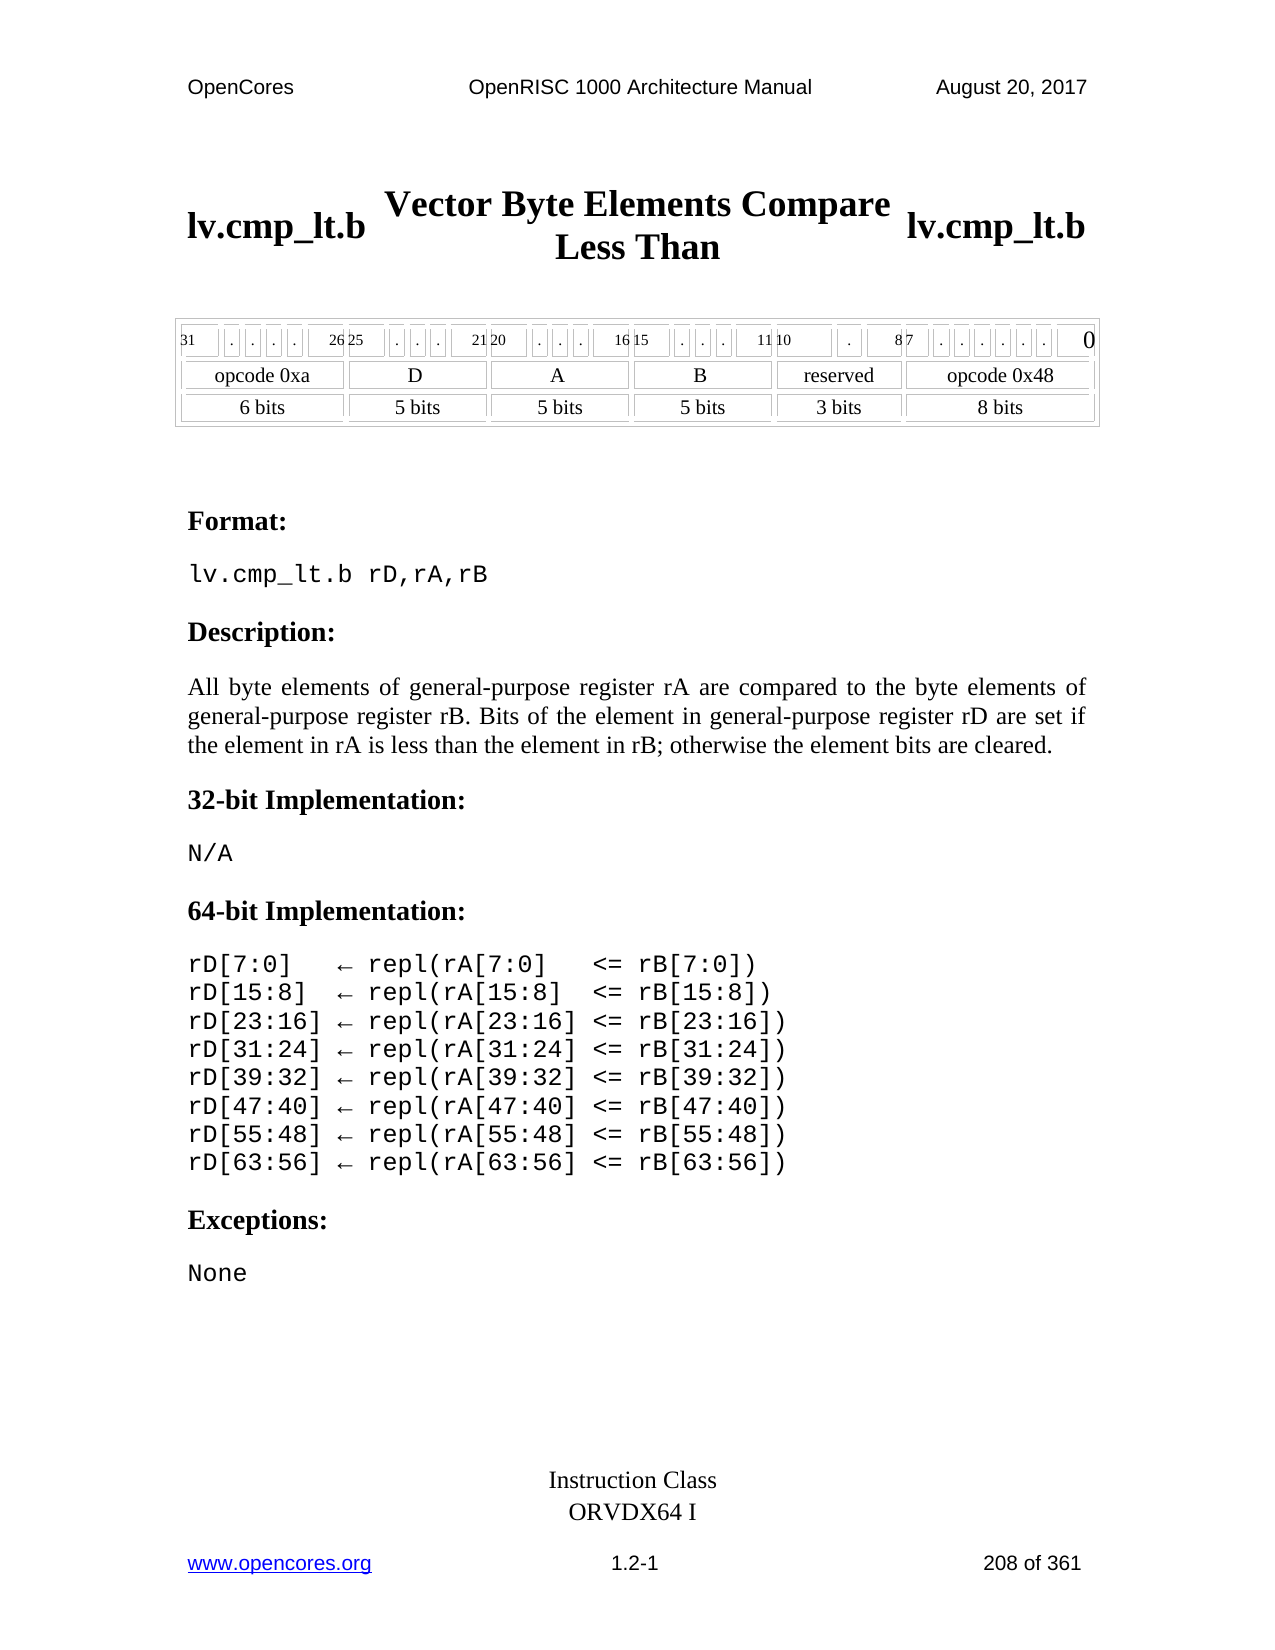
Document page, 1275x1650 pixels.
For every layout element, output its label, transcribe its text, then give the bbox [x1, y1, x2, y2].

text rD[7:0] ← repl(rA[7:0] <= rB[7:0]) rD[15:8] ← repl(rA[15:8] <= rB[15:8]) rD[23:16] ← repl(rA[23:16] <= rB[23:16]) rD[31:24] ← repl(rA[31:24] <= rB[31:24]) rD[39:32] ← repl(rA[39:32] <= rB[39:32]) rD[47:40] ← repl(rA[47:40] <= rB[47:40]) rD[55:48] ← repl(rA[55:48] <= rB[55:48]) rD[63:56] ← repl(rA[63:56] <= rB[63:56]) [187, 952, 1087, 1178]
text All byte elements of general-purpose register rA are compared to the byte elements of general-purpose register rB. Bits of the element in general-purpose register rD are set if the element in rA is less than the element in rB; otherwise the element bits are cleared. [187, 672, 1087, 758]
text Format: [187, 504, 1087, 536]
text Exceptions: [187, 1203, 1087, 1236]
text N/A [187, 841, 1087, 869]
text lv.cmp_lt.b rD,rA,rB [187, 561, 1087, 590]
text Description: [187, 615, 1087, 647]
text 64-bit Implementation: [187, 894, 1087, 927]
text None [187, 1261, 1087, 1289]
text 32-bit Implementation: [187, 783, 1087, 816]
